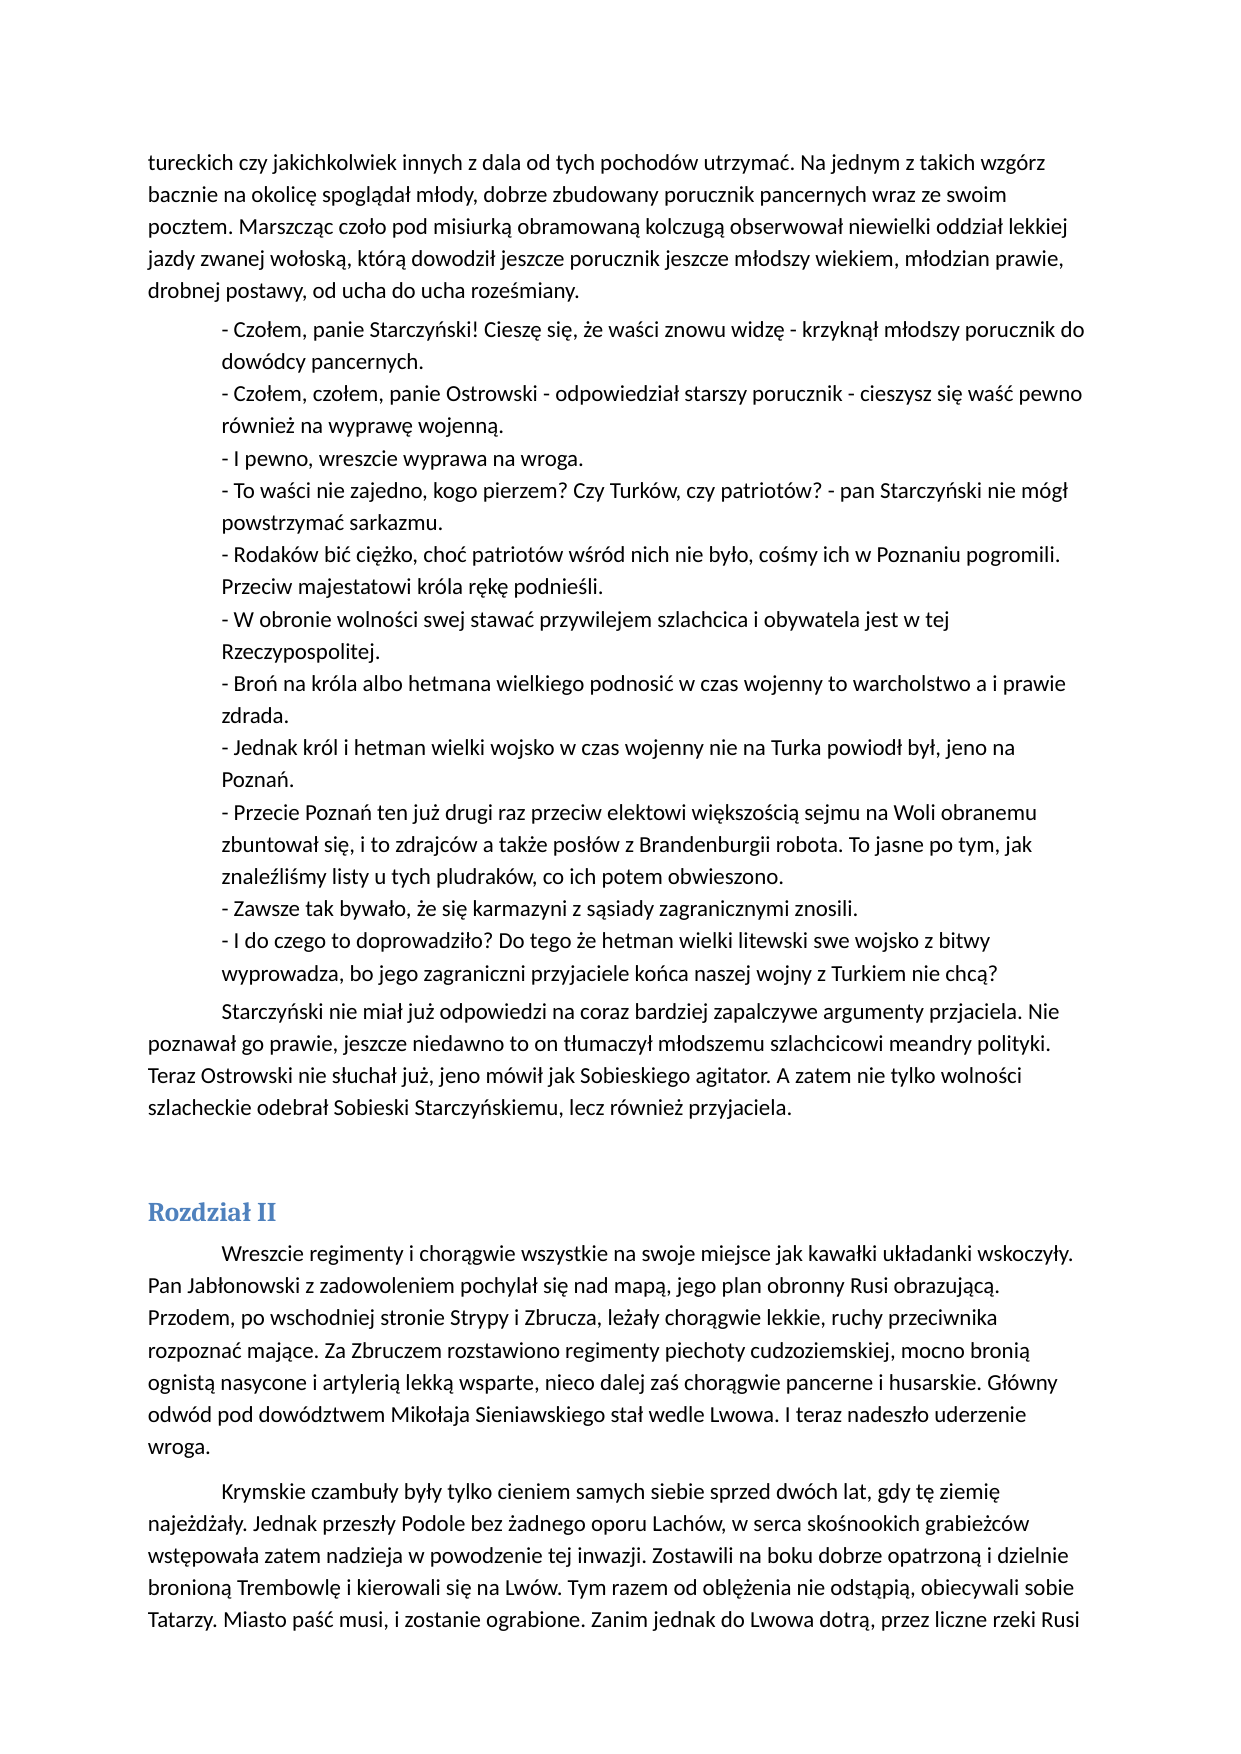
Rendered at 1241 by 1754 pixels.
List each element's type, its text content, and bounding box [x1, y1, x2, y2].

text - Czołem, czołem, panie Ostrowski - odpowiedział starszy porucznik - cieszysz się waść pewno również na wyprawę wojenną. [221, 379, 1093, 439]
text Starczyński nie miał już odpowiedzi na coraz bardziej zapalczywe argumenty przjaciela. Nie poznawał go prawie, jeszcze niedawno to on tłumaczył młodszemu szlachcicowi meandry polityki. Teraz Ostrowski nie słuchał już, jeno mówił jak Sobieskiego agitator. A zatem nie tylko wolności szlacheckie odebrał Sobieski Starczyńskiemu, lecz również przyjaciela. [148, 997, 1093, 1121]
text - W obronie wolności swej stawać przywilejem szlachcica i obywatela jest w tej Rzeczypospolitej. [221, 605, 1093, 665]
text - Przecie Poznań ten już drugi raz przeciw elektowi większością sejmu na Woli obranemu zbuntował się, i to zdrajców a także posłów z Brandenburgii robota. To jasne po tym, jak znaleźliśmy listy u tych pludraków, co ich potem obwieszono. [221, 798, 1093, 890]
text - I pewno, wreszcie wyprawa na wroga. [221, 444, 1093, 472]
subtitle Rozdział II [148, 1197, 1093, 1229]
text - Rodaków bić ciężko, choć patriotów wśród nich nie było, cośmy ich w Poznaniu pogromili. Przeciw majestatowi króla rękę podnieśli. [221, 540, 1093, 601]
text - Zawsze tak bywało, że się karmazyni z sąsiady zagranicznymi znosili. [221, 894, 1093, 922]
text - Jednak król i hetman wielki wojsko w czas wojenny nie na Turka powiodł był, jeno na Poznań. [221, 733, 1093, 794]
text - I do czego to doprowadziło? Do tego że hetman wielki litewski swe wojsko z bitwy wyprowadza, bo jego zagraniczni przyjaciele końca naszej wojny z Turkiem nie chcą? [221, 927, 1093, 987]
text - Czołem, panie Starczyński! Cieszę się, że waści znowu widzę - krzyknął młodszy porucznik do dowódcy pancernych. [221, 315, 1093, 375]
text - Broń na króla albo hetmana wielkiego podnosić w czas wojenny to warcholstwo a i prawie zdrada. [221, 669, 1093, 729]
text Krymskie czambuły były tylko cieniem samych siebie sprzed dwóch lat, gdy tę ziemię najeżdżały. Jednak przeszły Podole bez żadnego oporu Lachów, w serca skośnookich grabieżców wstępowała zatem nadzieja w powodzenie tej inwazji. Zostawili na boku dobrze opatrzoną i dzielnie bronioną Trembowlę i kierowali się na Lwów. Tym razem od oblężenia nie odstąpią, obiecywali sobie Tatarzy. Miasto paść musi, i zostanie ograbione. Zanim jednak do Lwowa dotrą, przez liczne rzeki Rusi [148, 1477, 1093, 1634]
text - To waści nie zajedno, kogo pierzem? Czy Turków, czy patriotów? - pan Starczyński nie mógł powstrzymać sarkazmu. [221, 476, 1093, 536]
text Wreszcie regimenty i chorągwie wszystkie na swoje miejsce jak kawałki układanki wskoczyły. Pan Jabłonowski z zadowoleniem pochylał się nad mapą, jego plan obronny Rusi obrazującą. Przodem, po wschodniej stronie Strypy i Zbrucza, leżały chorągwie lekkie, ruchy przeciwnika rozpoznać mające. Za Zbruczem rozstawiono regimenty piechoty cudzoziemskiej, mocno bronią ognistą nasycone i artylerią lekką wsparte, nieco dalej zaś chorągwie pancerne i husarskie. Główny odwód pod dowództwem Mikołaja Sieniawskiego stał wedle Lwowa. I teraz nadeszło uderzenie wroga. [148, 1239, 1093, 1460]
text tureckich czy jakichkolwiek innych z dala od tych pochodów utrzymać. Na jednym z takich wzgórz bacznie na okolicę spoglądał młody, dobrze zbudowany porucznik pancernych wraz ze swoim pocztem. Marszcząc czoło pod misiurką obramowaną kolczugą obserwował niewielki oddział lekkiej jazdy zwanej wołoską, którą dowodził jeszcze porucznik jeszcze młodszy wiekiem, młodzian prawie, drobnej postawy, od ucha do ucha roześmiany. [148, 148, 1093, 304]
